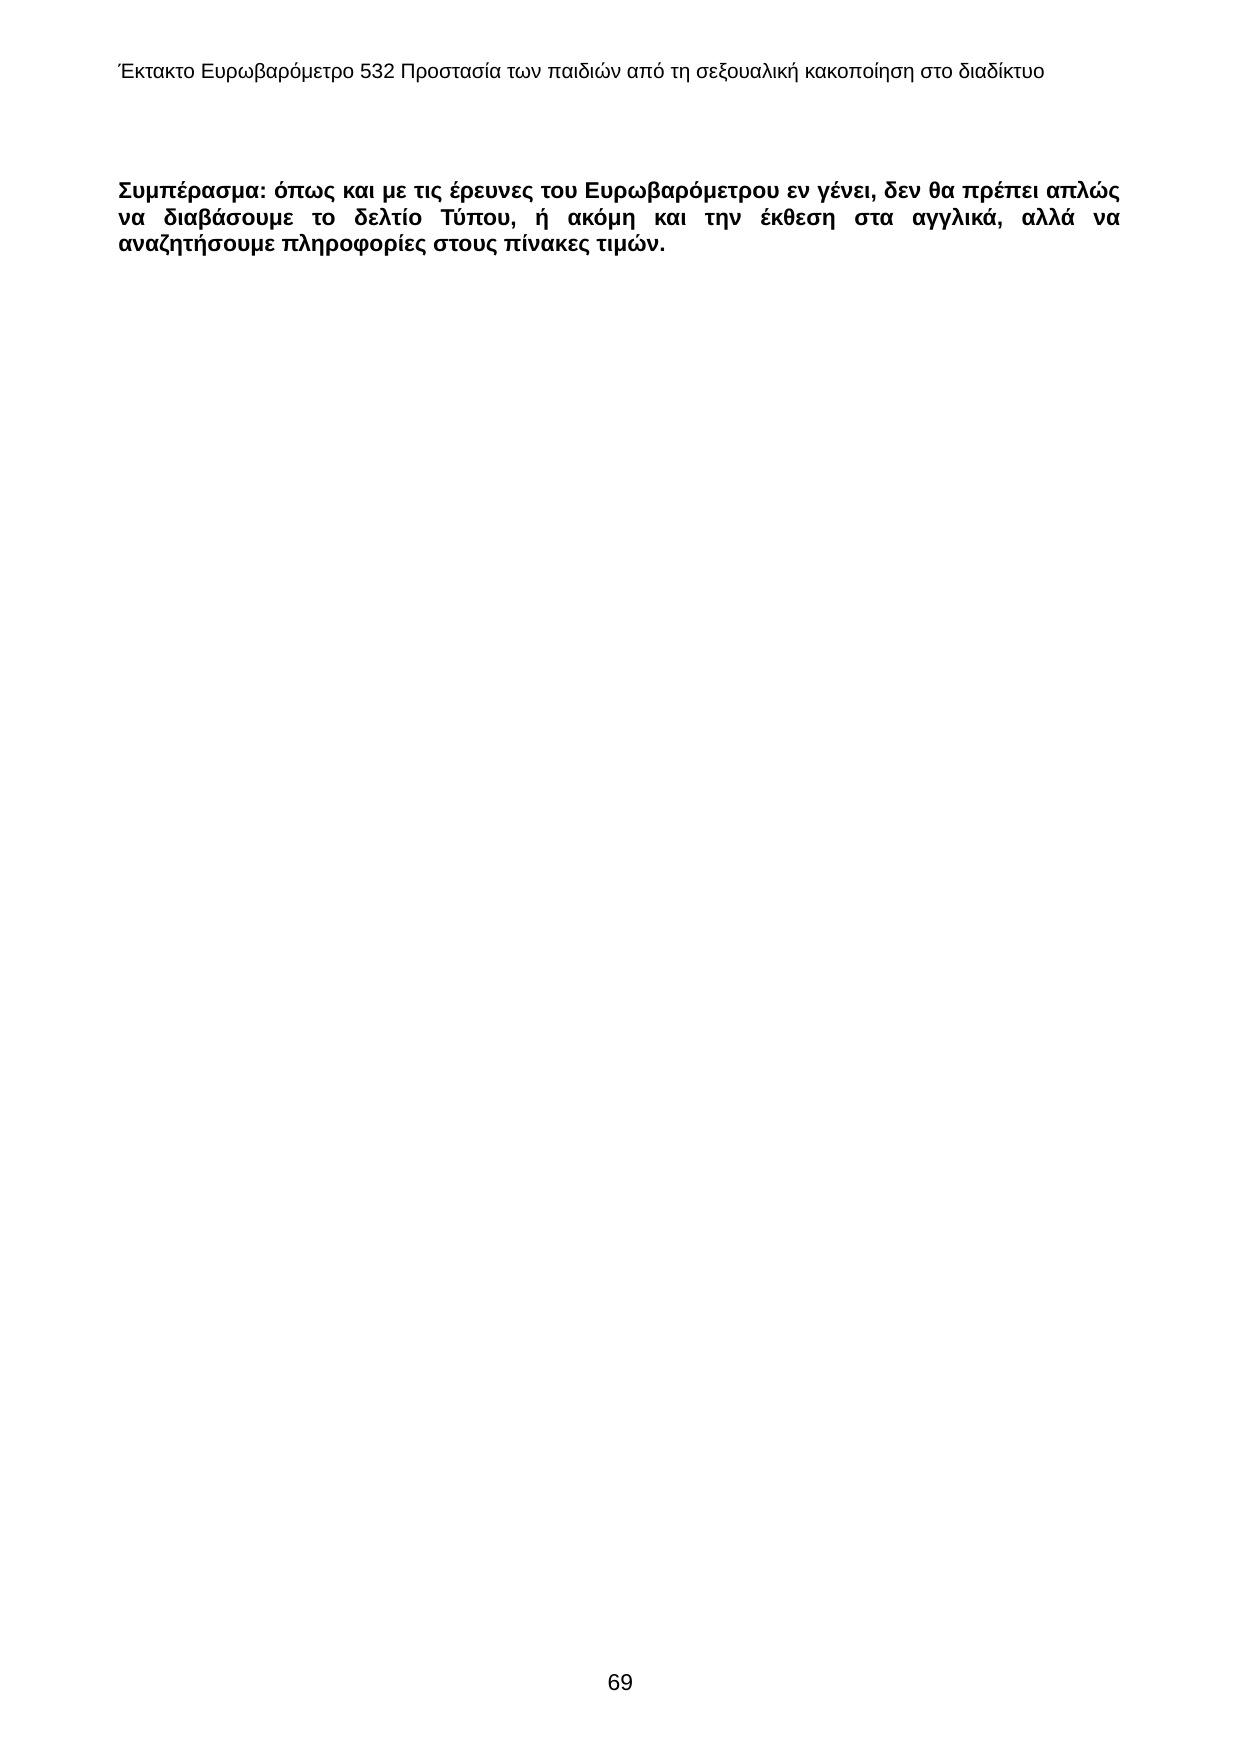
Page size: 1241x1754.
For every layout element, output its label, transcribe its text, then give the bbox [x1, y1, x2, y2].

text Συμπέρασμα: όπως και με τις έρευνες του Ευρωβαρόμετρου εν γένει, δεν θα πρέπει απλώς να διαβάσουμε το δελτίο Τύπου, ή ακόμη και την έκθεση στα αγγλικά, αλλά να αναζητήσουμε πληροφορίες στους πίνακες τιμών. [118, 177, 1122, 256]
